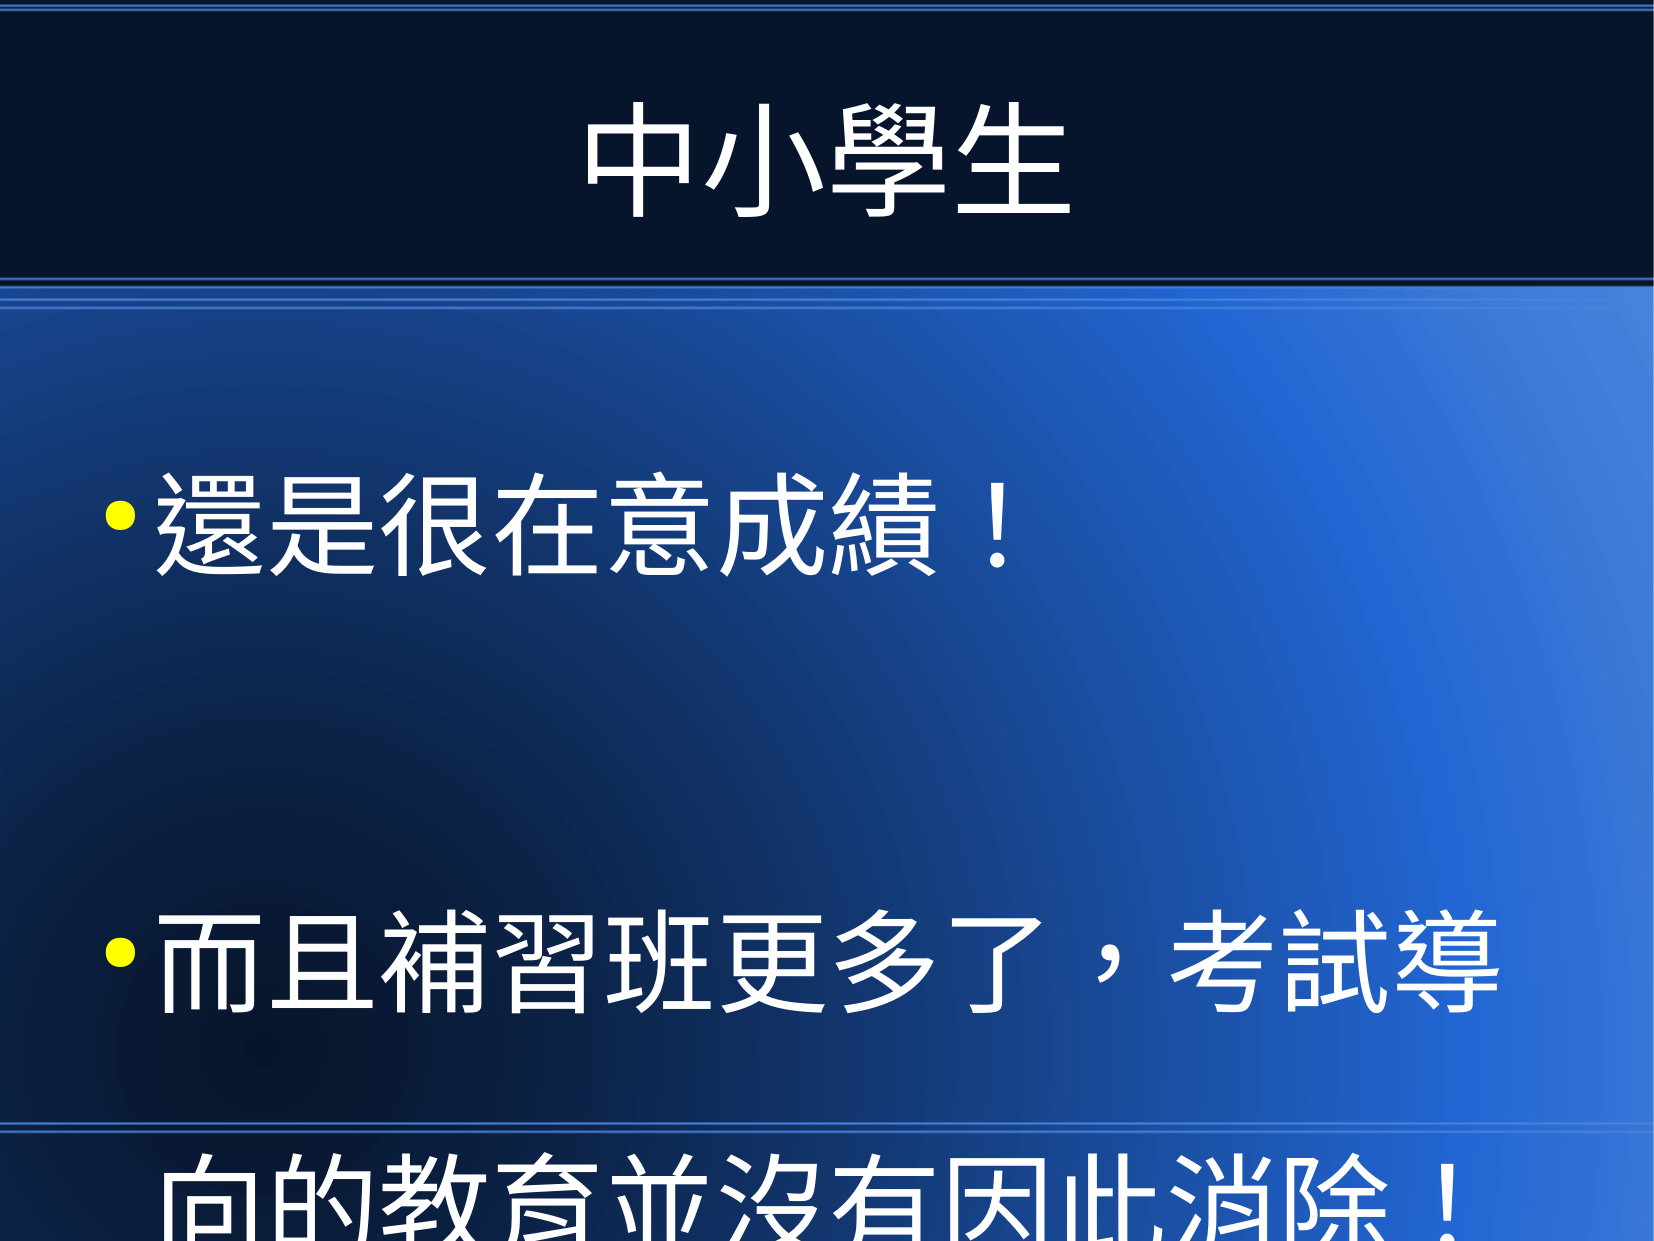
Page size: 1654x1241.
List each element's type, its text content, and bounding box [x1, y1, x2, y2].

title 中小學生 [82, 49, 1571, 257]
picture [0, 0, 1654, 1241]
list 還是很在意成績！ 而且補習班更多了，考試導向的教育並沒有因此消除！ [82, 355, 1571, 1241]
